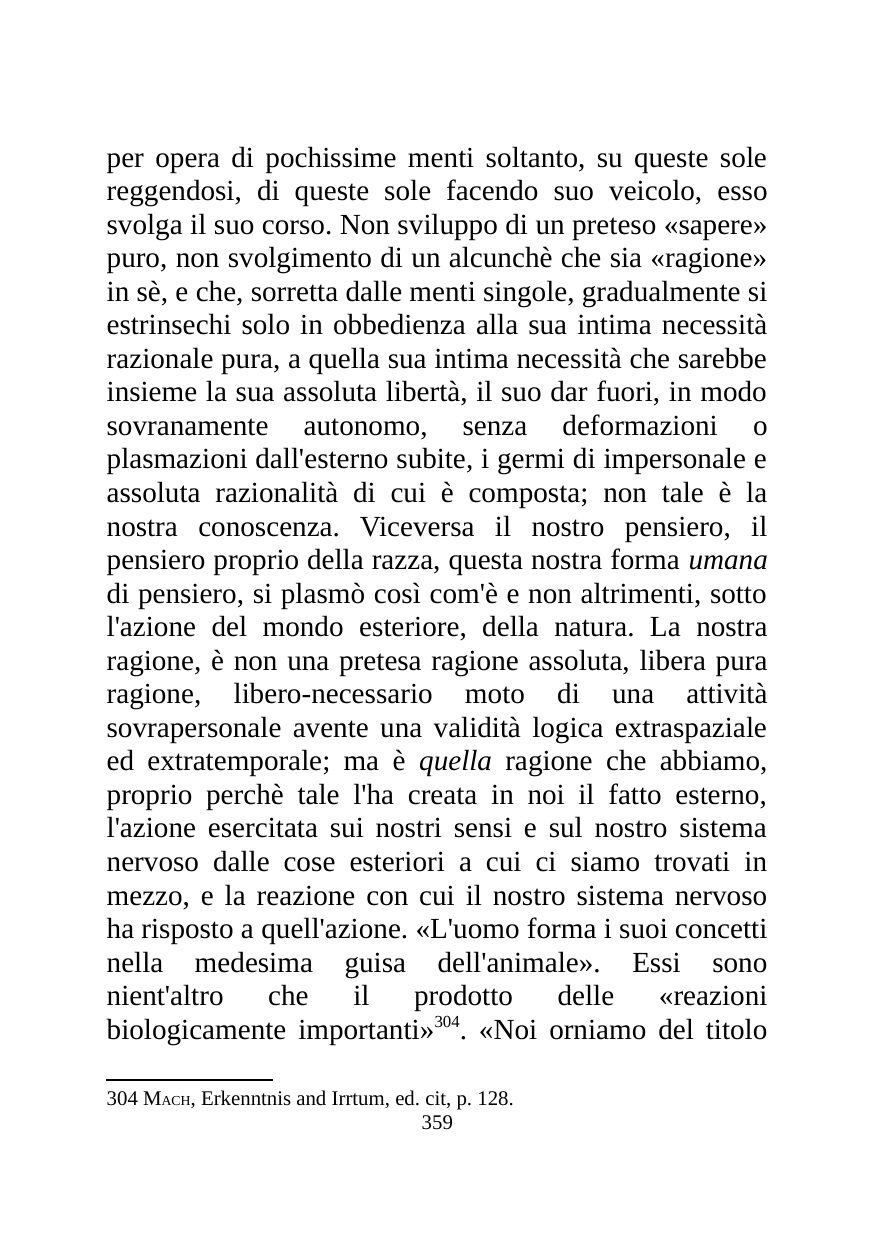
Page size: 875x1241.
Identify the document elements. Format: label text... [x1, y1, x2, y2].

text per opera di pochissime menti soltanto, su queste sole reggendosi, di queste sole facendo suo veicolo, esso svolga il suo corso. Non sviluppo di un preteso «sapere» puro, non svolgimento di un alcunchè che sia «ragione» in sè, e che, sorretta dalle menti singole, gradualmente si estrinsechi solo in obbedienza alla sua intima necessità razionale pura, a quella sua intima necessità che sarebbe insieme la sua assoluta libertà, il suo dar fuori, in modo sovranamente autonomo, senza deformazioni o plasmazioni dall'esterno subite, i germi di impersonale e assoluta razionalità di cui è composta; non tale è la nostra conoscenza. Viceversa il nostro pensiero, il pensiero proprio della razza, questa nostra forma umana di pensiero, si plasmò così com'è e non altrimenti, sotto l'azione del mondo esteriore, della natura. La nostra ragione, è non una pretesa ragione assoluta, libera pura ragione, libero-necessario moto di una attività sovrapersonale avente una validità logica extraspaziale ed extratemporale; ma è quella ragione che abbiamo, proprio perchè tale l'ha creata in noi il fatto esterno, l'azione esercitata sui nostri sensi e sul nostro sistema nervoso dalle cose esteriori a cui ci siamo trovati in mezzo, e la reazione con cui il nostro sistema nervoso ha risposto a quell'azione. «L'uomo forma i suoi concetti nella medesima guisa dell'animale». Essi sono nient'altro che il prodotto delle «reazioni biologicamente importanti». «Noi orniamo del titolo [106, 140, 768, 1045]
text Mach, Erkenntnis and Irrtum, ed. cit, p. 128. [106, 1086, 768, 1110]
